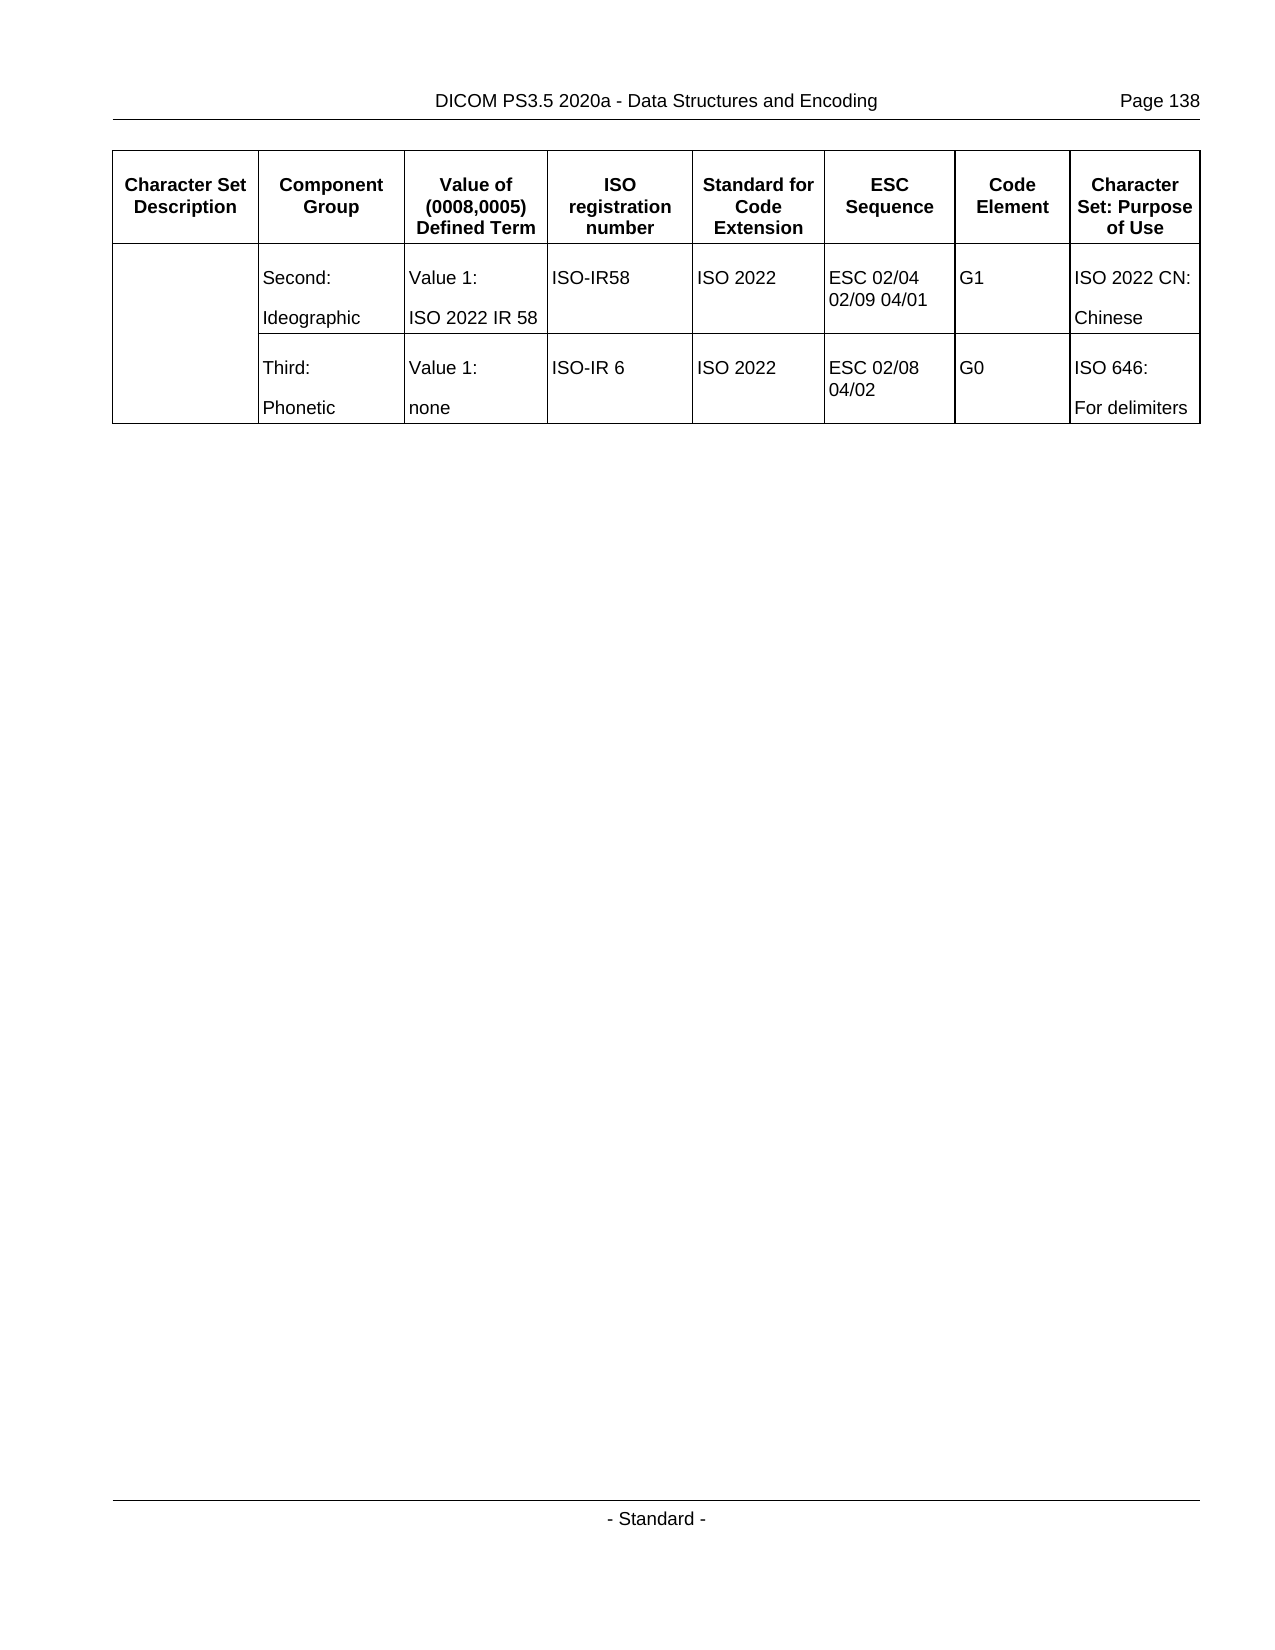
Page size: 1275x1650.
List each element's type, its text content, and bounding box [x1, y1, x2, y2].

table_cell ESC 02/04 02/09 04/01 [825, 244, 954, 333]
table_cell ISO 2022 CN: Chinese [1071, 244, 1199, 333]
table_cell Second: Ideographic [259, 244, 404, 333]
table_header Component Group [259, 151, 404, 243]
table_header Standard for Code Extension [693, 151, 824, 243]
table_header Character Set: Purpose of Use [1071, 151, 1199, 243]
table_cell Value 1: none [405, 334, 547, 423]
table_cell G1 [956, 244, 1069, 333]
table_cell G0 [956, 334, 1069, 423]
table_header ISO registration number [548, 151, 692, 243]
table_header ESC Sequence [825, 151, 954, 243]
table_header Character Set Description [113, 151, 258, 243]
table_cell ISO-IR58 [548, 244, 692, 333]
table_cell ISO 646: For delimiters [1071, 334, 1199, 423]
table_cell Third: Phonetic [259, 334, 404, 423]
table_cell ESC 02/08 04/02 [825, 334, 954, 423]
table_header Code Element [956, 151, 1069, 243]
table_cell Value 1: ISO 2022 IR 58 [405, 244, 547, 333]
table_header Value of (0008,0005) Defined Term [405, 151, 547, 243]
table_cell [113, 244, 258, 423]
table_cell ISO 2022 [693, 244, 824, 333]
table_cell ISO-IR 6 [548, 334, 692, 423]
table_cell ISO 2022 [693, 334, 824, 423]
